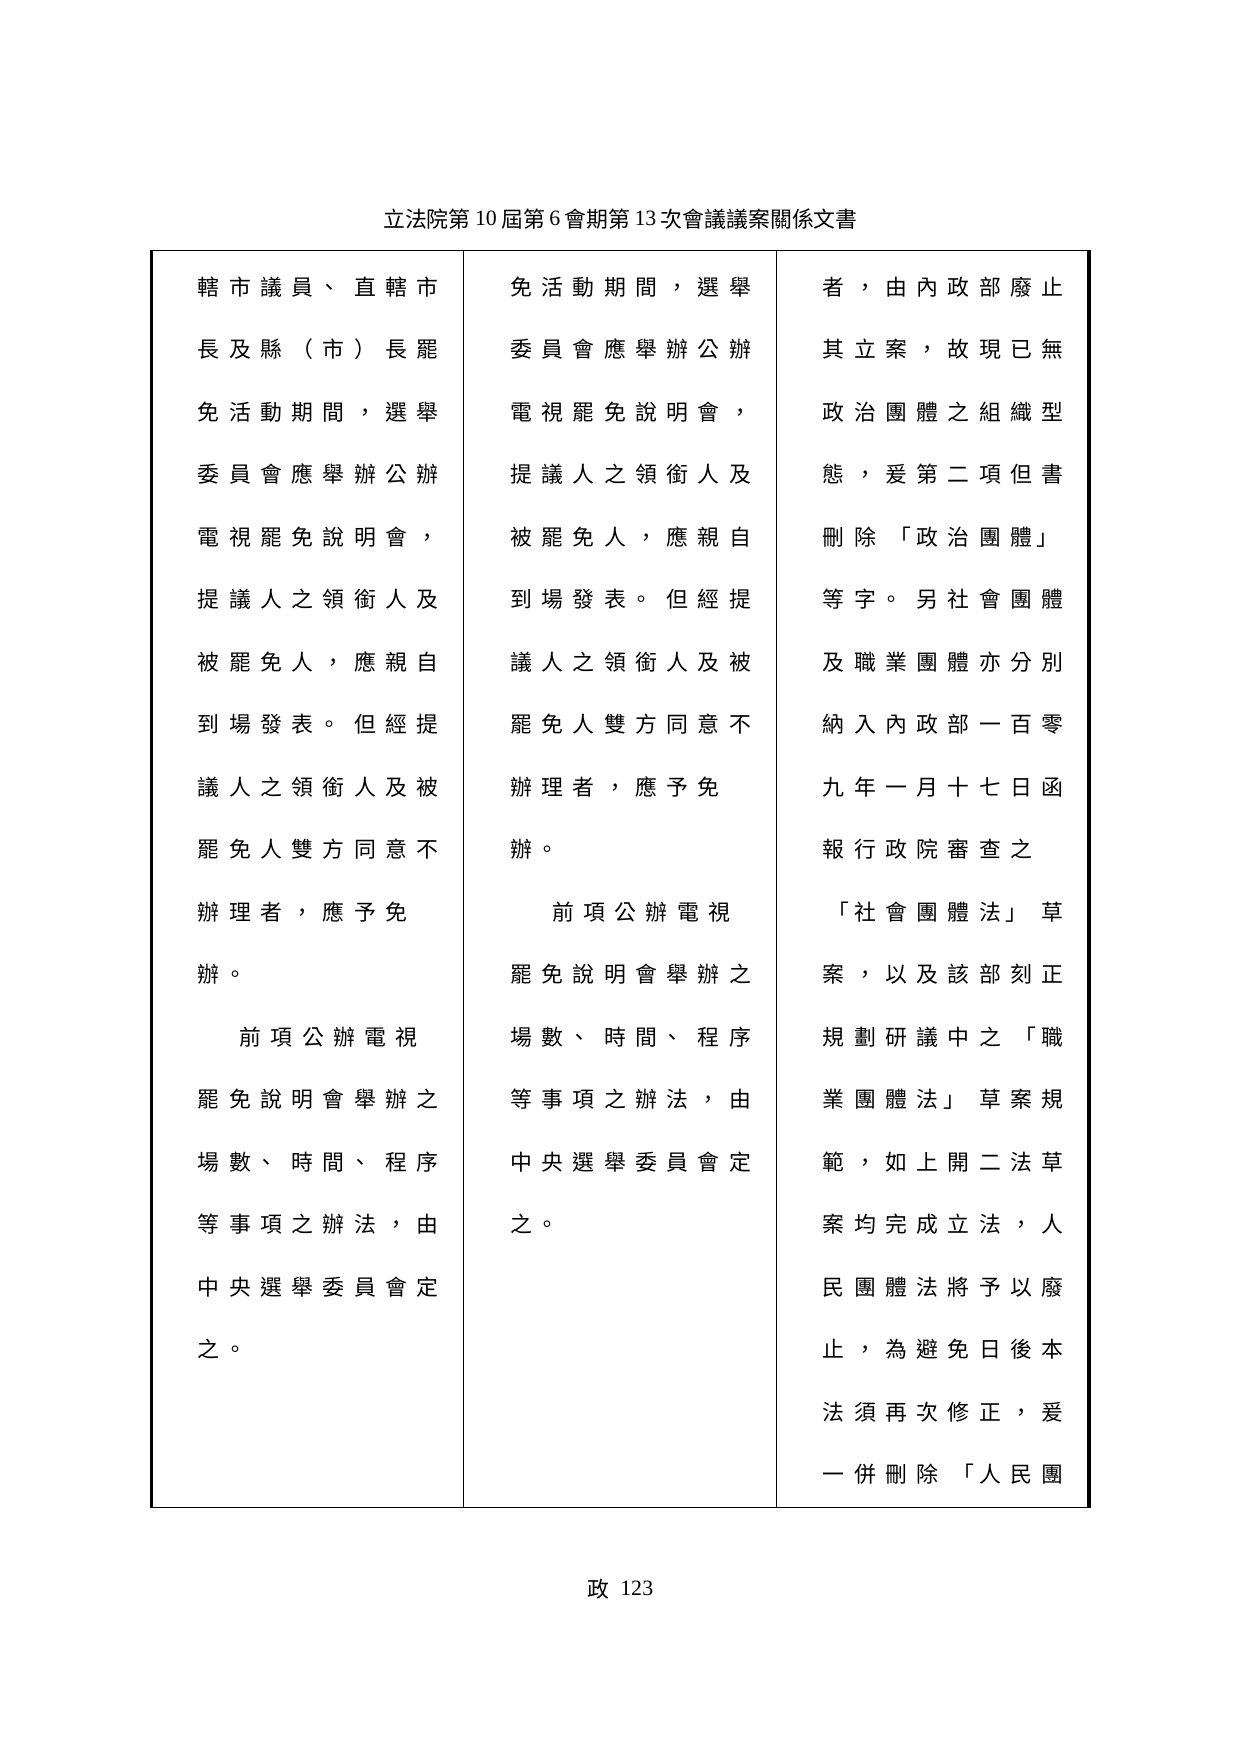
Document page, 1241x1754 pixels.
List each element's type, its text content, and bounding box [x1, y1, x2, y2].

table_cell 免活動期間，選舉委員會應舉辦公辦電視罷免說明會，提議人之領銜人及被罷免人，應親自到場發表。但經提議人之領銜人及被罷免人雙方同意不辦理者，應予免辦。 前項公辦電視罷免說明會舉辦之場數、時間、程序等事項之辦法，由中央選舉委員會定之。 [464, 251, 776, 1507]
table_cell 轄市議員、直轄市長及縣（市）長罷免活動期間，選舉委員會應舉辦公辦電視罷免說明會，提議人之領銜人及被罷免人，應親自到場發表。但經提議人之領銜人及被罷免人雙方同意不辦理者，應予免辦。 前項公辦電視罷免說明會舉辦之場數、時間、程序等事項之辦法，由中央選舉委員會定之。 [153, 251, 463, 1507]
table_cell 者，由內政部廢止其立案，故現已無政治團體之組織型態，爰第二項但書刪除「政治團體」等字。另社會團體及職業團體亦分別納入內政部一百零九年一月十七日函報行政院審查之「社會團體法」草案，以及該部刻正規劃研議中之「職業團體法」草案規範，如上開二法草案均完成立法，人民團體法將予以廢止，為避免日後本法須再次修正，爰一併刪除「人民團 [777, 251, 1087, 1507]
